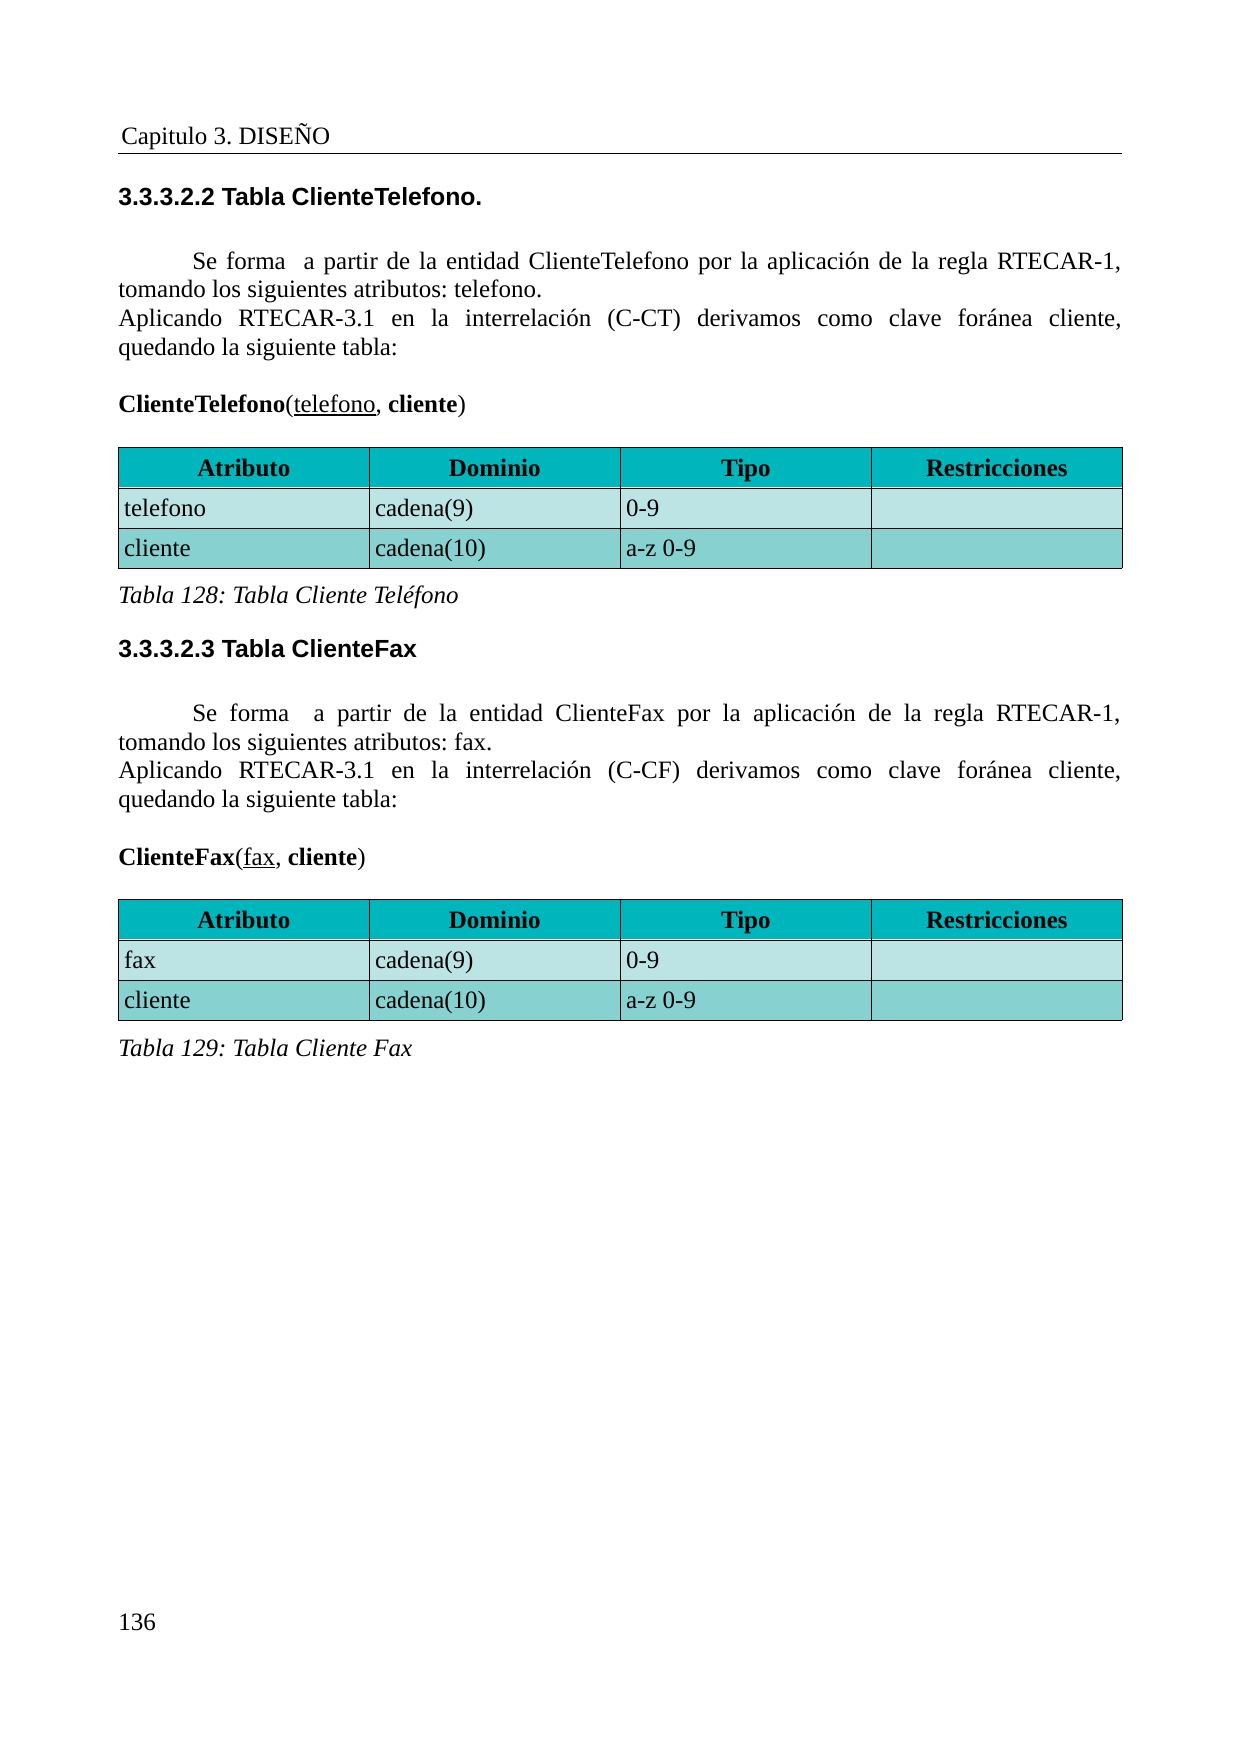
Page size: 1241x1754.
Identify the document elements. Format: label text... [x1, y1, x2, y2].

text Tabla 129: Tabla Cliente Fax [118, 1033, 1122, 1061]
table_header Dominio [370, 900, 620, 939]
text Tabla 128: Tabla Cliente Teléfono [118, 581, 1122, 609]
table_cell cadena(10) [370, 981, 620, 1020]
table_cell a-z 0-9 [621, 981, 871, 1020]
text ClienteTelefono(telefono, cliente) [118, 389, 1122, 418]
subtitle 3.3.3.2.2 Tabla ClienteTelefono. [118, 182, 1122, 211]
table_cell cadena(10) [370, 529, 620, 568]
table_cell telefono [119, 489, 369, 528]
subtitle 3.3.3.2.3 Tabla ClienteFax [118, 634, 1122, 663]
table_cell 0-9 [621, 489, 871, 528]
text Se forma a partir de la entidad ClienteFax por la aplicación de la regla RTECAR-1, tomando los siguientes atributos: fax. [118, 698, 1122, 755]
table_header Tipo [621, 900, 871, 939]
table_cell [872, 981, 1122, 1020]
table_cell cadena(9) [370, 489, 620, 528]
table_cell [872, 489, 1122, 528]
text Aplicando RTECAR-3.1 en la interrelación (C-CT) derivamos como clave foránea cliente, quedando la siguiente tabla: [118, 303, 1122, 361]
table_cell cliente [119, 529, 369, 568]
table_cell cadena(9) [370, 941, 620, 980]
table_cell [872, 529, 1122, 568]
table_header Dominio [370, 448, 620, 487]
table_cell a-z 0-9 [621, 529, 871, 568]
text ClienteFax(fax, cliente) [118, 842, 1122, 870]
table_header Atributo [119, 448, 369, 487]
text Aplicando RTECAR-3.1 en la interrelación (C-CF) derivamos como clave foránea cliente, quedando la siguiente tabla: [118, 755, 1122, 813]
table_header Restricciones [872, 900, 1122, 939]
table_cell [872, 941, 1122, 980]
table_cell 0-9 [621, 941, 871, 980]
table_cell cliente [119, 981, 369, 1020]
table_header Atributo [119, 900, 369, 939]
table_header Tipo [621, 448, 871, 487]
table_cell fax [119, 941, 369, 980]
table_header Restricciones [872, 448, 1122, 487]
text Se forma a partir de la entidad ClienteTelefono por la aplicación de la regla RTECAR-1, tomando los siguientes atributos: telefono. [118, 246, 1122, 303]
